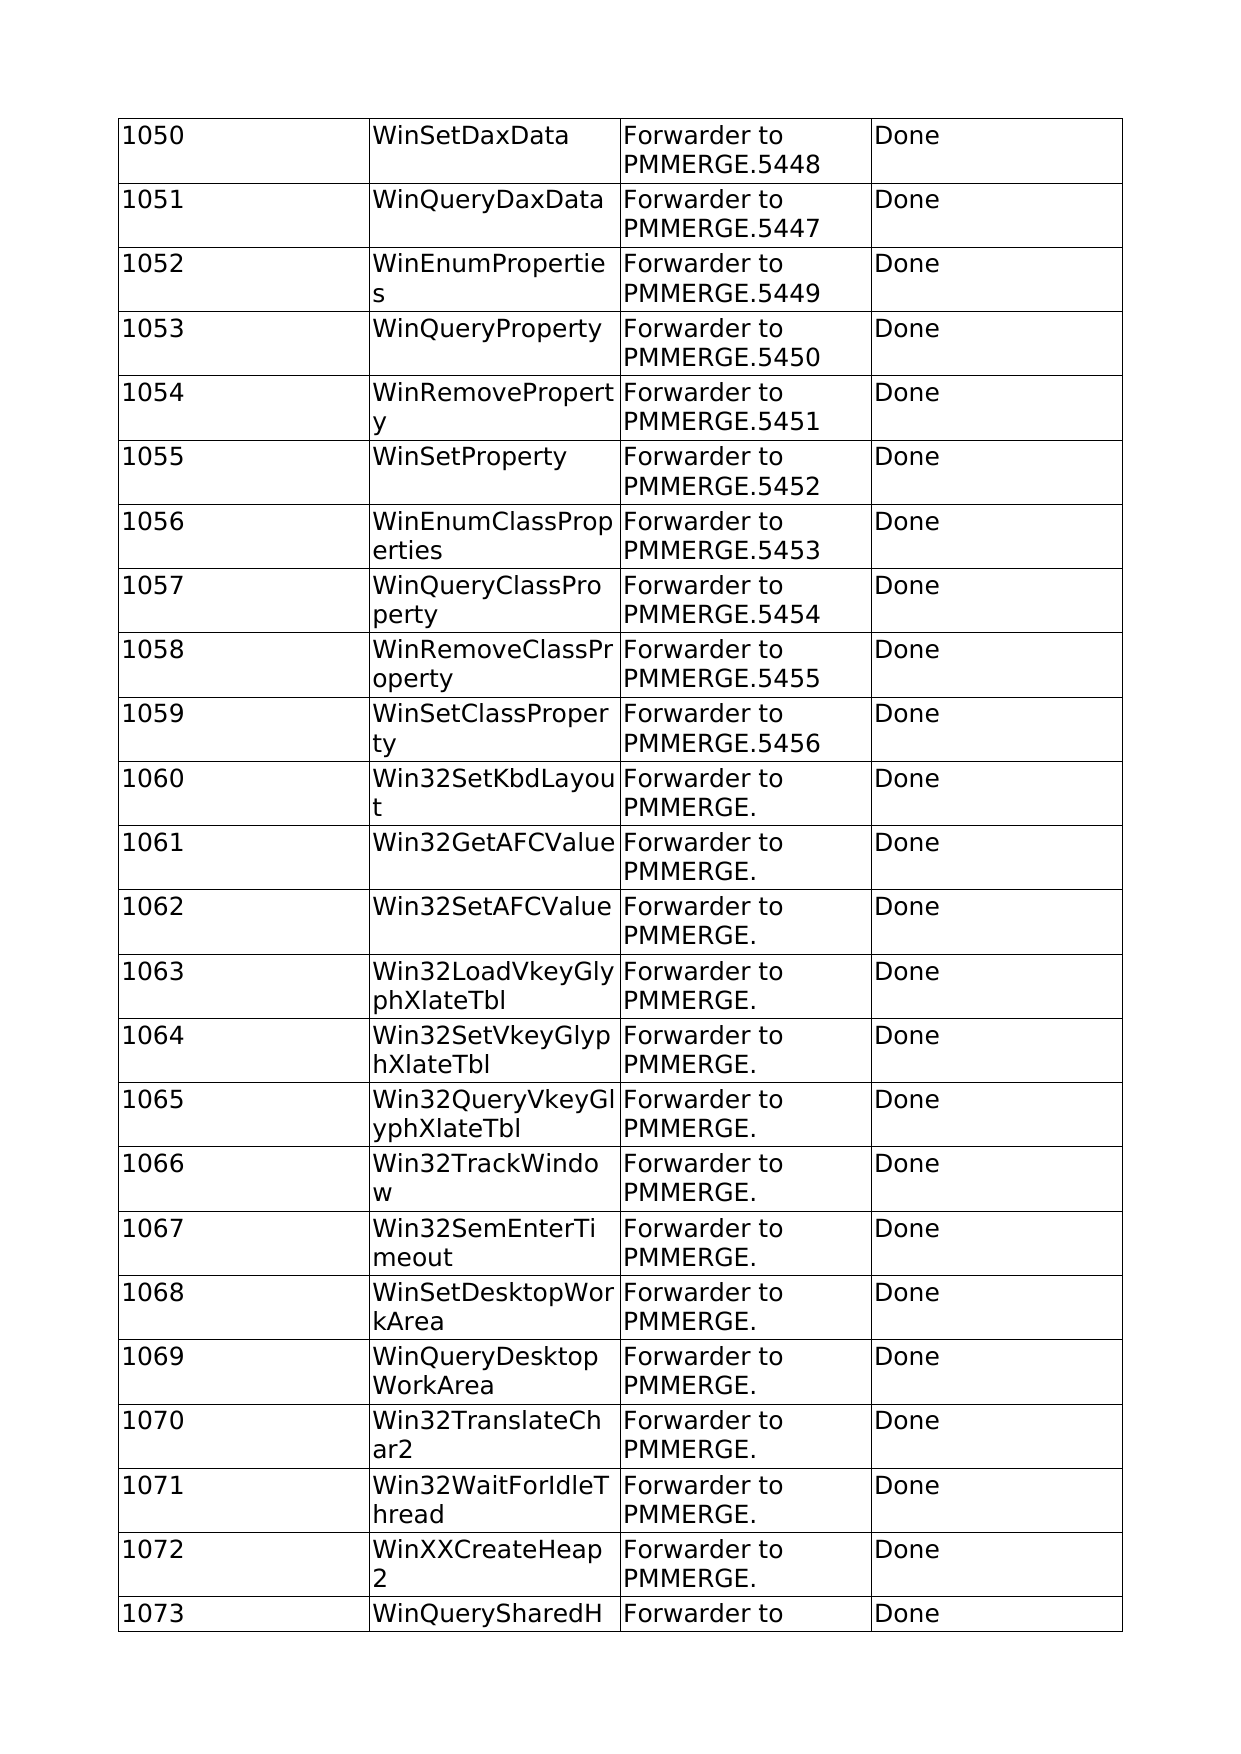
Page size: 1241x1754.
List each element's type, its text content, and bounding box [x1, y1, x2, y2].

table_cell 1052 [119, 248, 369, 311]
table_cell Done [872, 441, 1122, 504]
table_cell Forwarder to [621, 1597, 871, 1631]
table_cell Forwarder to PMMERGE.5452 [621, 441, 871, 504]
table_cell 1059 [119, 698, 369, 761]
table_cell Done [872, 1019, 1122, 1082]
table_cell WinSetDaxData [370, 119, 620, 182]
table_cell Forwarder to PMMERGE.5447 [621, 184, 871, 247]
table_cell WinXXCreateHeap2 [370, 1533, 620, 1596]
table_cell Win32SemEnterTimeout [370, 1212, 620, 1275]
table_cell Done [872, 633, 1122, 697]
table_cell Done [872, 184, 1122, 247]
table_cell Forwarder to PMMERGE. [621, 1212, 871, 1275]
table_cell Forwarder to PMMERGE.5453 [621, 505, 871, 568]
table_cell WinQuerySharedH [370, 1597, 620, 1631]
table_cell Win32WaitForIdleThread [370, 1469, 620, 1532]
table_cell Forwarder to PMMERGE. [621, 1083, 871, 1146]
table_cell Done [872, 698, 1122, 761]
table_cell Forwarder to PMMERGE. [621, 955, 871, 1018]
table_cell WinRemoveClassProperty [370, 633, 620, 697]
table_cell Forwarder to PMMERGE.5455 [621, 633, 871, 697]
table_cell Win32TranslateChar2 [370, 1405, 620, 1468]
table_cell Win32SetVkeyGlyphXlateTbl [370, 1019, 620, 1082]
table_cell 1053 [119, 312, 369, 375]
table_cell 1067 [119, 1212, 369, 1275]
table_cell 1069 [119, 1340, 369, 1403]
table_cell Done [872, 1276, 1122, 1339]
table_cell Done [872, 955, 1122, 1018]
table_cell 1068 [119, 1276, 369, 1339]
table_cell 1058 [119, 633, 369, 697]
table_cell 1056 [119, 505, 369, 568]
table_cell WinEnumProperties [370, 248, 620, 311]
table_cell Forwarder to PMMERGE. [621, 890, 871, 954]
table_cell Forwarder to PMMERGE. [621, 762, 871, 825]
table_cell Done [872, 1597, 1122, 1631]
table_cell Forwarder to PMMERGE. [621, 1276, 871, 1339]
table_cell Done [872, 1147, 1122, 1211]
table_cell 1055 [119, 441, 369, 504]
table_cell Forwarder to PMMERGE. [621, 1405, 871, 1468]
table_cell Done [872, 376, 1122, 439]
table_cell WinSetDesktopWorkArea [370, 1276, 620, 1339]
table_cell WinQueryProperty [370, 312, 620, 375]
table_cell WinSetProperty [370, 441, 620, 504]
table_cell Forwarder to PMMERGE. [621, 1469, 871, 1532]
table_cell 1073 [119, 1597, 369, 1631]
table_cell 1054 [119, 376, 369, 439]
table_cell 1071 [119, 1469, 369, 1532]
table_cell 1066 [119, 1147, 369, 1211]
table_cell 1060 [119, 762, 369, 825]
table_cell Done [872, 1405, 1122, 1468]
table_cell Done [872, 1212, 1122, 1275]
table_cell Done [872, 119, 1122, 182]
table_cell Done [872, 1340, 1122, 1403]
table_cell Win32LoadVkeyGlyphXlateTbl [370, 955, 620, 1018]
table_cell WinSetClassProperty [370, 698, 620, 761]
table_cell Forwarder to PMMERGE.5450 [621, 312, 871, 375]
table_cell 1063 [119, 955, 369, 1018]
table_cell Win32SetAFCValue [370, 890, 620, 954]
table_cell Forwarder to PMMERGE.5456 [621, 698, 871, 761]
table_cell 1057 [119, 569, 369, 632]
table_cell Forwarder to PMMERGE. [621, 1533, 871, 1596]
table_cell WinQueryDaxData [370, 184, 620, 247]
table_cell Forwarder to PMMERGE. [621, 826, 871, 889]
table_cell Forwarder to PMMERGE. [621, 1019, 871, 1082]
table_cell Done [872, 826, 1122, 889]
table_cell Done [872, 1533, 1122, 1596]
table_cell Done [872, 890, 1122, 954]
table_cell Done [872, 248, 1122, 311]
table_cell 1072 [119, 1533, 369, 1596]
table_cell Win32SetKbdLayout [370, 762, 620, 825]
table_cell Done [872, 569, 1122, 632]
table_cell Done [872, 1469, 1122, 1532]
table_cell Forwarder to PMMERGE. [621, 1147, 871, 1211]
table_cell 1061 [119, 826, 369, 889]
table_cell WinQueryClassProperty [370, 569, 620, 632]
table_cell Done [872, 312, 1122, 375]
table_cell Win32TrackWindow [370, 1147, 620, 1211]
table_cell WinEnumClassProperties [370, 505, 620, 568]
table_cell Win32GetAFCValue [370, 826, 620, 889]
table_cell Forwarder to PMMERGE.5448 [621, 119, 871, 182]
table_cell WinQueryDesktopWorkArea [370, 1340, 620, 1403]
table_cell 1064 [119, 1019, 369, 1082]
table_cell 1051 [119, 184, 369, 247]
table_cell 1050 [119, 119, 369, 182]
table_cell 1062 [119, 890, 369, 954]
table_cell Done [872, 1083, 1122, 1146]
table_cell WinRemoveProperty [370, 376, 620, 439]
table_cell Forwarder to PMMERGE.5454 [621, 569, 871, 632]
table_cell 1065 [119, 1083, 369, 1146]
table_cell Forwarder to PMMERGE. [621, 1340, 871, 1403]
table_cell Win32QueryVkeyGlyphXlateTbl [370, 1083, 620, 1146]
table_cell 1070 [119, 1405, 369, 1468]
table_cell Forwarder to PMMERGE.5451 [621, 376, 871, 439]
table_cell Done [872, 762, 1122, 825]
table_cell Done [872, 505, 1122, 568]
table_cell Forwarder to PMMERGE.5449 [621, 248, 871, 311]
